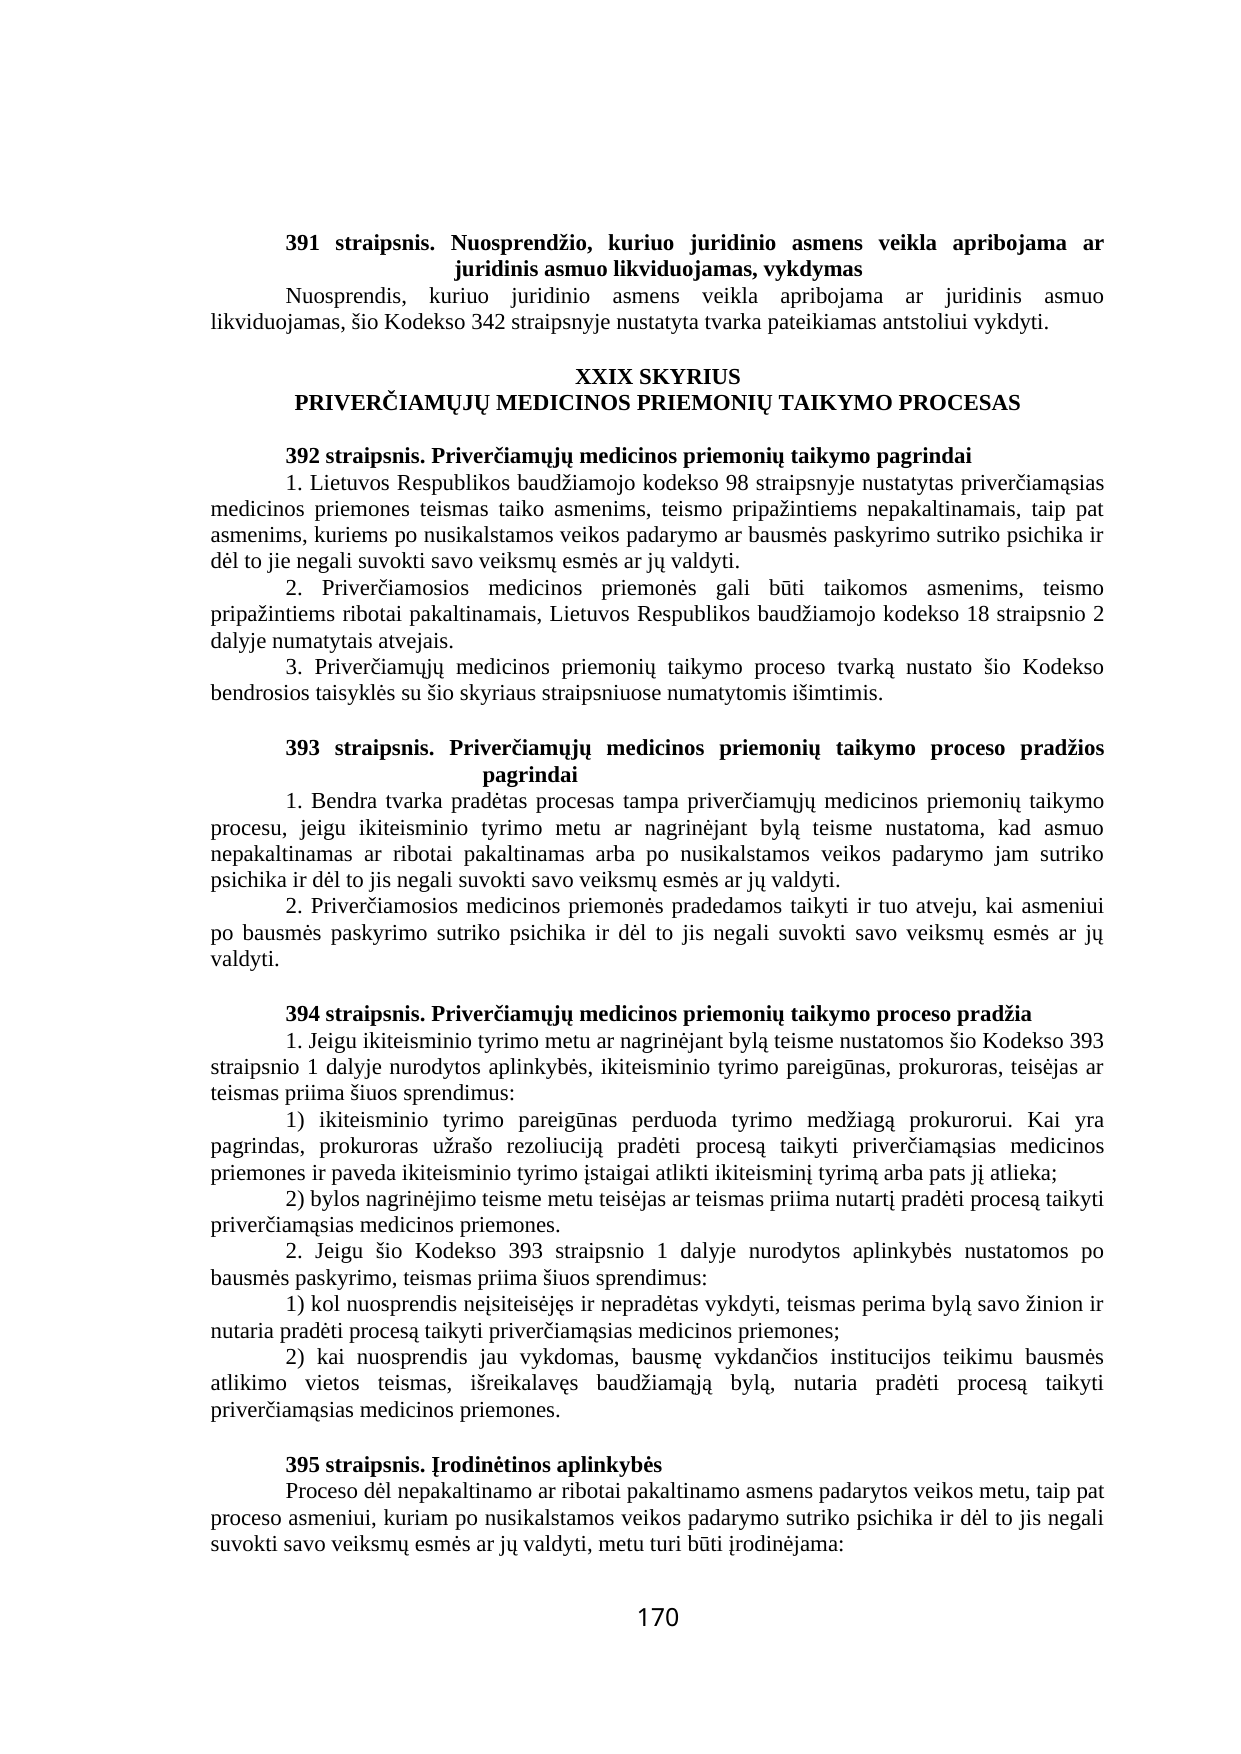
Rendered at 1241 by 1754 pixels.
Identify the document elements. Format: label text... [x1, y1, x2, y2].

text 2. Priverčiamosios medicinos priemonės gali būti taikomos asmenims, teismo pripažintiems ribotai pakaltinamais, Lietuvos Respublikos baudžiamojo kodekso 18 straipsnio 2 dalyje numatytais atvejais. [210, 574, 1105, 653]
text 2. Jeigu šio Kodekso 393 straipsnio 1 dalyje nurodytos aplinkybės nustatomos po bausmės paskyrimo, teismas priima šiuos sprendimus: [210, 1238, 1105, 1290]
text 392 straipsnis. Priverčiamųjų medicinos priemonių taikymo pagrindai [285, 442, 1105, 468]
text 1. Bendra tvarka pradėtas procesas tampa priverčiamųjų medicinos priemonių taikymo procesu, jeigu ikiteisminio tyrimo metu ar nagrinėjant bylą teisme nustatoma, kad asmuo nepakaltinamas ar ribotai pakaltinamas arba po nusikalstamos veikos padarymo jam sutriko psichika ir dėl to jis negali suvokti savo veiksmų esmės ar jų valdyti. [210, 787, 1105, 893]
text 391 straipsnis. Nuosprendžio, kuriuo juridinio asmens veikla apribojama ar juridinis asmuo likviduojamas, vykdymas [285, 229, 1105, 282]
text 1. Lietuvos Respublikos baudžiamojo kodekso 98 straipsnyje nustatytas priverčiamąsias medicinos priemones teismas taiko asmenims, teismo pripažintiems nepakaltinamais, taip pat asmenims, kuriems po nusikalstamos veikos padarymo ar bausmės paskyrimo sutriko psichika ir dėl to jie negali suvokti savo veiksmų esmės ar jų valdyti. [210, 468, 1105, 574]
subtitle XXIX skyrius [210, 363, 1105, 389]
text 2) kai nuosprendis jau vykdomas, bausmę vykdančios institucijos teikimu bausmės atlikimo vietos teismas, išreikalavęs baudžiamąją bylą, nutaria pradėti procesą taikyti priverčiamąsias medicinos priemones. [210, 1343, 1105, 1422]
text Priverčiamųjų medicinos priemonių taikymo procesas [210, 389, 1105, 416]
text 393 straipsnis. Priverčiamųjų medicinos priemonių taikymo proceso pradžios pagrindai [285, 734, 1105, 787]
text 1) kol nuosprendis neįsiteisėjęs ir nepradėtas vykdyti, teismas perima bylą savo žinion ir nutaria pradėti procesą taikyti priverčiamąsias medicinos priemones; [210, 1290, 1105, 1343]
text 1) ikiteisminio tyrimo pareigūnas perduoda tyrimo medžiagą prokurorui. Kai yra pagrindas, prokuroras užrašo rezoliuciją pradėti procesą taikyti priverčiamąsias medicinos priemones ir paveda ikiteisminio tyrimo įstaigai atlikti ikiteisminį tyrimą arba pats jį atlieka; [210, 1106, 1105, 1185]
text 2) bylos nagrinėjimo teisme metu teisėjas ar teismas priima nutartį pradėti procesą taikyti priverčiamąsias medicinos priemones. [210, 1185, 1105, 1238]
text 395 straipsnis. Įrodinėtinos aplinkybės [210, 1451, 1105, 1477]
text 1. Jeigu ikiteisminio tyrimo metu ar nagrinėjant bylą teisme nustatomos šio Kodekso 393 straipsnio 1 dalyje nurodytos aplinkybės, ikiteisminio tyrimo pareigūnas, prokuroras, teisėjas ar teismas priima šiuos sprendimus: [210, 1027, 1105, 1106]
text 2. Priverčiamosios medicinos priemonės pradedamos taikyti ir tuo atveju, kai asmeniui po bausmės paskyrimo sutriko psichika ir dėl to jis negali suvokti savo veiksmų esmės ar jų valdyti. [210, 893, 1105, 972]
text Proceso dėl nepakaltinamo ar ribotai pakaltinamo asmens padarytos veikos metu, taip pat proceso asmeniui, kuriam po nusikalstamos veikos padarymo sutriko psichika ir dėl to jis negali suvokti savo veiksmų esmės ar jų valdyti, metu turi būti įrodinėjama: [210, 1477, 1105, 1556]
text 3. Priverčiamųjų medicinos priemonių taikymo proceso tvarką nustato šio Kodekso bendrosios taisyklės su šio skyriaus straipsniuose numatytomis išimtimis. [210, 653, 1105, 706]
text Nuosprendis, kuriuo juridinio asmens veikla apribojama ar juridinis asmuo likviduojamas, šio Kodekso 342 straipsnyje nustatyta tvarka pateikiamas antstoliui vykdyti. [210, 282, 1105, 334]
text 394 straipsnis. Priverčiamųjų medicinos priemonių taikymo proceso pradžia [285, 1000, 1105, 1027]
